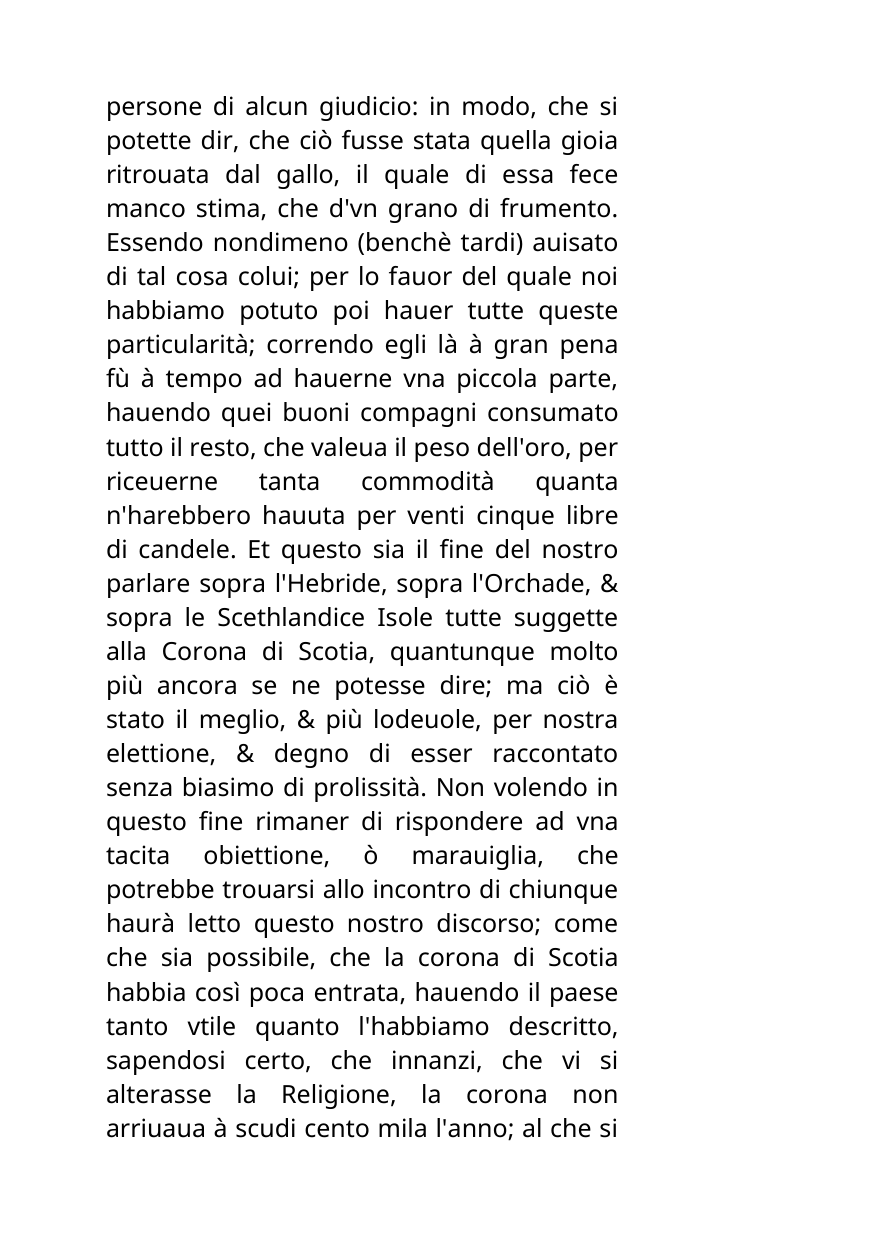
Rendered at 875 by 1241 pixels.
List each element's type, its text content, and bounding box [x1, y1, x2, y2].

table_cell persone di alcun giudicio: in modo, che si potette dir, che ciò fusse stata quella gioia ritrouata dal gallo, il quale di essa fece manco stima, che d'vn grano di frumento. Essendo nondimeno (benchè tardi) auisato di tal cosa colui; per lo fauor del quale noi habbiamo potuto poi hauer tutte queste particularità; correndo egli là à gran pena fù à tempo ad hauerne vna piccola parte, hauendo quei buoni compagni consumato tutto il resto, che valeua il peso dell'oro, per riceuerne tanta commodità quanta n'harebbero hauuta per venti cinque libre di candele. Et questo sia il fine del nostro parlare sopra l'Hebride, sopra l'Orchade, & sopra le Scethlandice Isole tutte suggette alla Corona di Scotia, quantunque molto più ancora se ne potesse dire; ma ciò è stato il meglio, & più lodeuole, per nostra elettione, & degno di esser raccontato senza biasimo di prolissità. Non volendo in questo fine rimaner di rispondere ad vna tacita obiettione, ò marauiglia, che potrebbe trouarsi allo incontro di chiunque haurà letto questo nostro discorso; come che sia possibile, che la corona di Scotia habbia così poca entrata, hauendo il paese tanto vtile quanto l'habbiamo descritto, sapendosi certo, che innanzi, che vi si alterasse la Religione, la corona non arriuaua à scudi cento mila l'anno; al che si [95, 89, 630, 1144]
table_cell [630, 89, 779, 1144]
